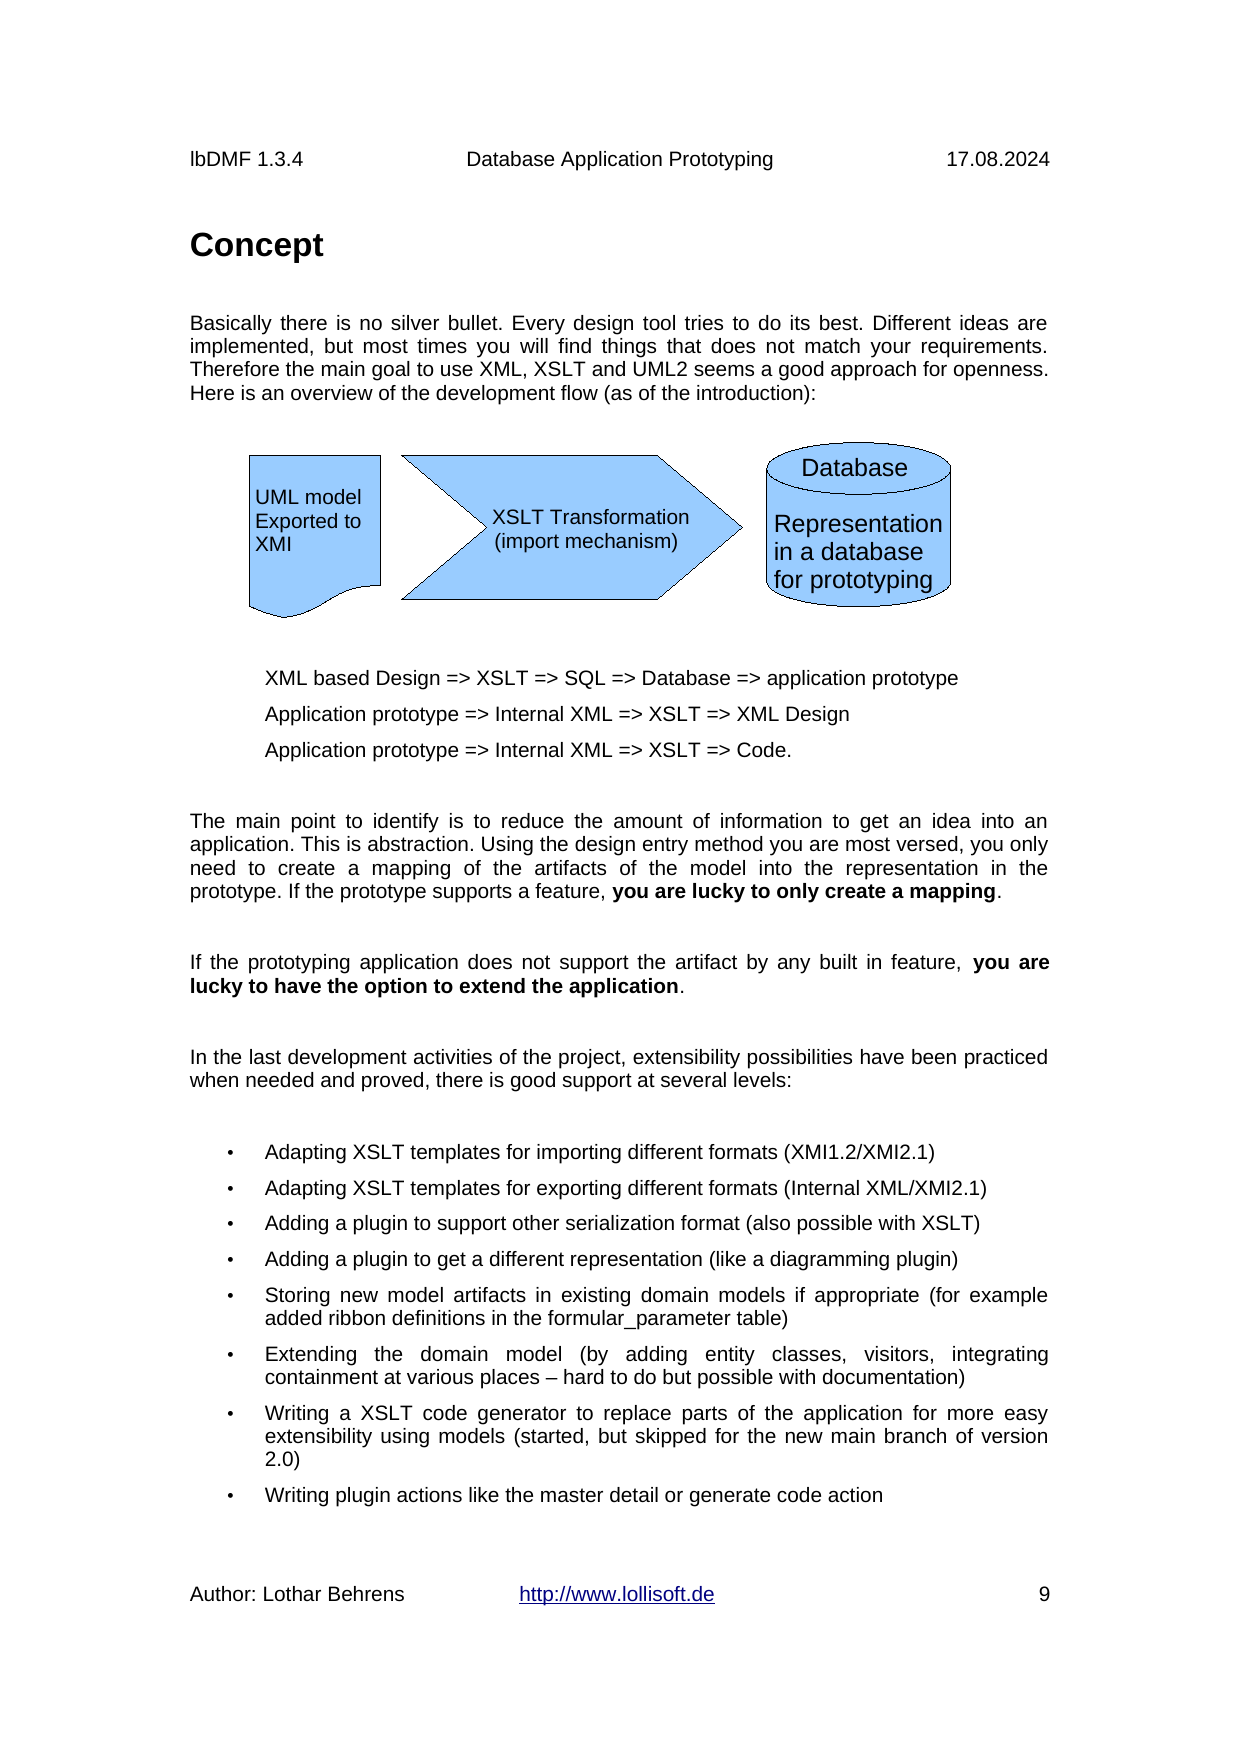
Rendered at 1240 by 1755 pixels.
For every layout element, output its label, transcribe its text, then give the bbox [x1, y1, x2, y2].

list Adding a plugin to support other serialization format (also possible with XSLT) [227, 1212, 1050, 1235]
list Adapting XSLT templates for exporting different formats (Internal XML/XMI2.1) [227, 1176, 1050, 1199]
list Adding a plugin to get a different representation (like a diagramming plugin) [227, 1247, 1050, 1271]
text In the last development activities of the project, extensibility possibilities have been practiced when needed and proved, there is good support at several levels: [189, 1046, 1050, 1092]
list Writing plugin actions like the master detail or generate code action [227, 1483, 1050, 1507]
text The main point to identify is to reduce the amount of information to get an idea into an application. This is abstraction. Using the design entry method you are most versed, you only need to create a mapping of the artifacts of the model into the representation in the prototype. If the prototype supports a feature, you are lucky to only create a mapping. [189, 810, 1050, 903]
list Writing a XSLT code generator to replace parts of the application for more easy extensibility using models (started, but skipped for the new main branch of version 2.0) [227, 1401, 1050, 1471]
text Application prototype => Internal XML => XSLT => Code. [189, 738, 1050, 762]
text If the prototyping application does not support the artifact by any built in feature, you are lucky to have the option to extend the application. [189, 951, 1050, 997]
list Adapting XSLT templates for importing different formats (XMI1.2/XMI2.1) [227, 1140, 1050, 1163]
text XML based Design => XSLT => SQL => Database => application prototype [189, 667, 1050, 690]
subtitle Concept [189, 226, 1050, 263]
list Extending the domain model (by adding entity classes, visitors, integrating containment at various places – hard to do but possible with documentation) [227, 1342, 1050, 1389]
text Application prototype => Internal XML => XSLT => XML Design [189, 703, 1050, 726]
text Basically there is no silver bullet. Every design tool tries to do its best. Different ideas are implemented, but most times you will find things that does not match your requirements. Therefore the main goal to use XML, XSLT and UML2 seems a good approach for openness. Here is an overview of the development flow (as of the introduction): [189, 311, 1050, 404]
list Storing new model artifacts in existing domain models if appropriate (for example added ribbon definitions in the formular_parameter table) [227, 1283, 1050, 1330]
